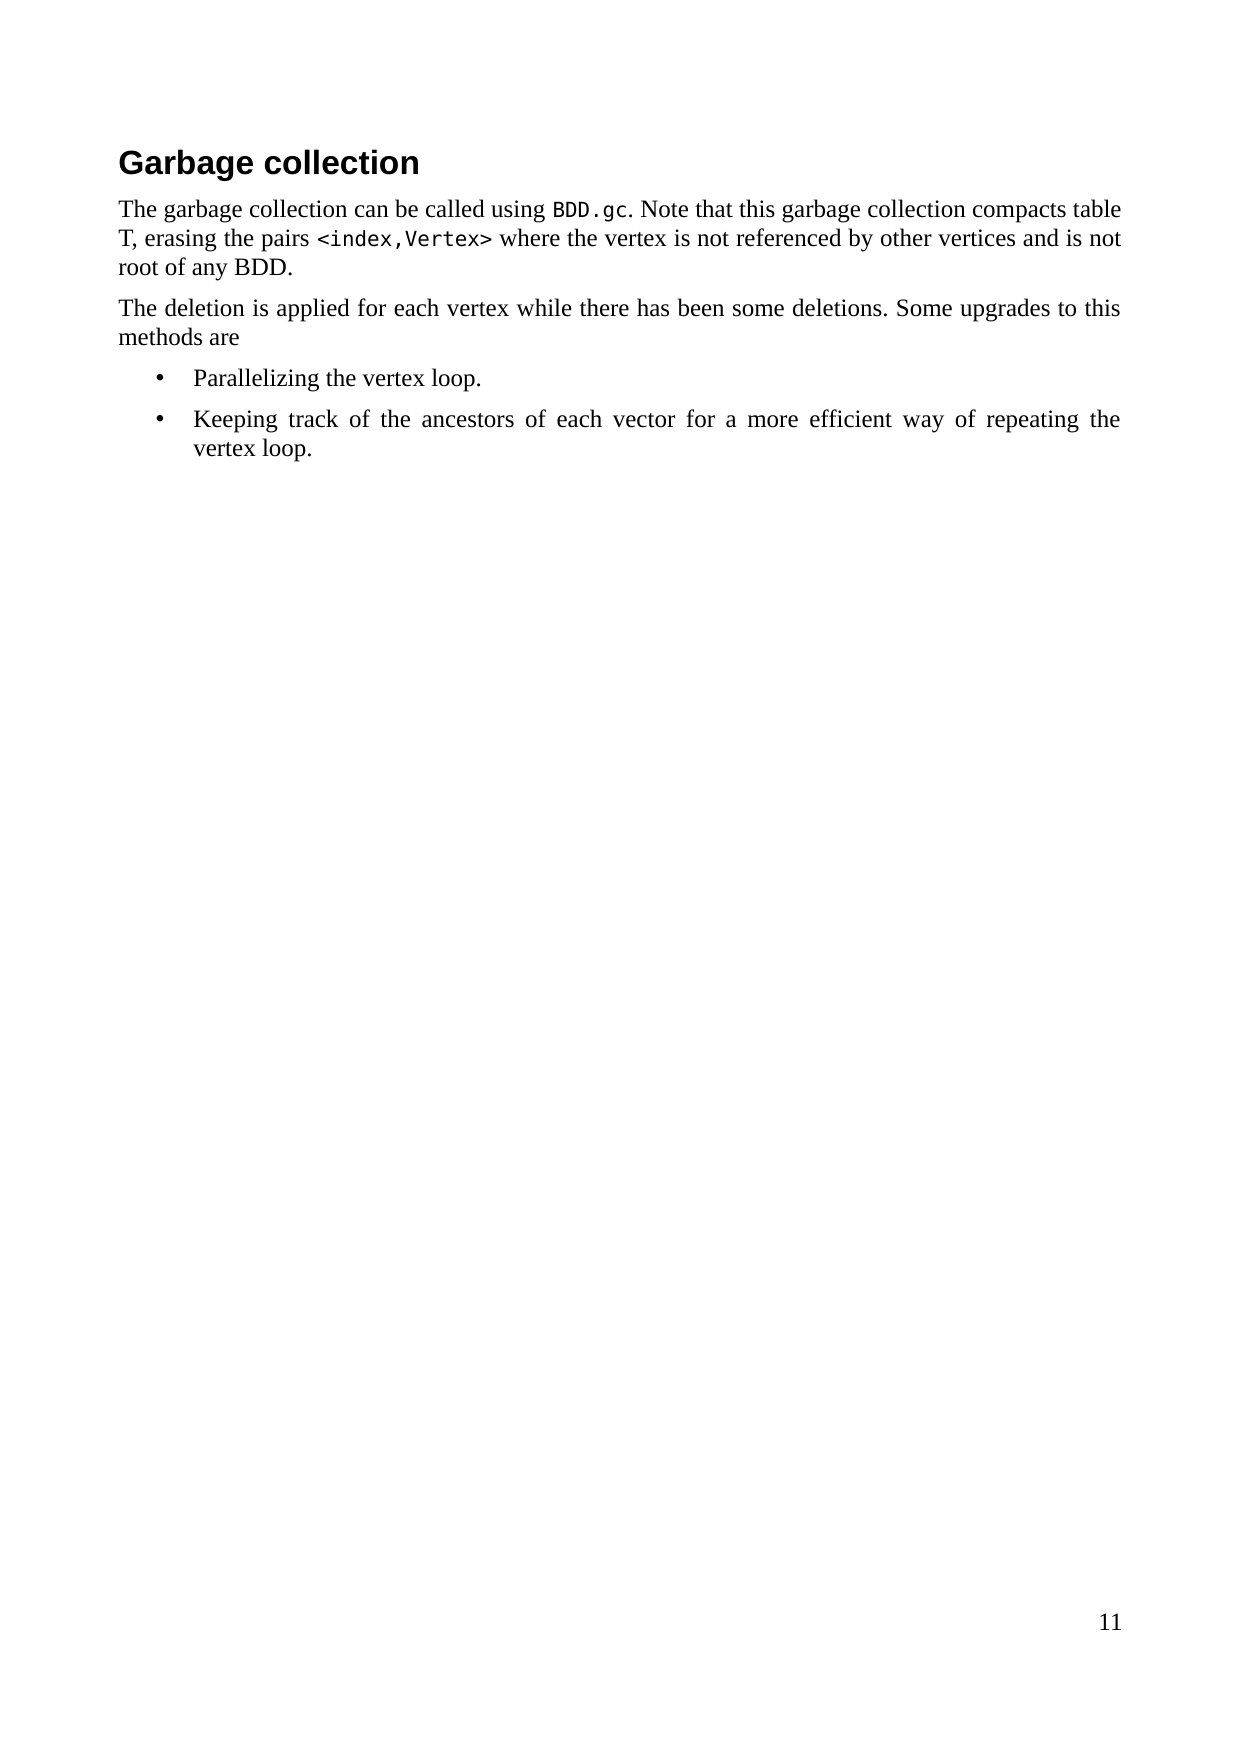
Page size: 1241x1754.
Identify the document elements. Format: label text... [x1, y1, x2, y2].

text The deletion is applied for each vertex while there has been some deletions. Some upgrades to this methods are [118, 293, 1122, 351]
subtitle Garbage collection [118, 143, 1122, 182]
list Parallelizing the vertex loop. [156, 363, 1122, 392]
list Keeping track of the ancestors of each vector for a more efficient way of repeating the vertex loop. [156, 404, 1122, 462]
text The garbage collection can be called using BDD.gc. Note that this garbage collection compacts table T, erasing the pairs <index,Vertex> where the vertex is not referenced by other vertices and is not root of any BDD. [118, 194, 1122, 281]
